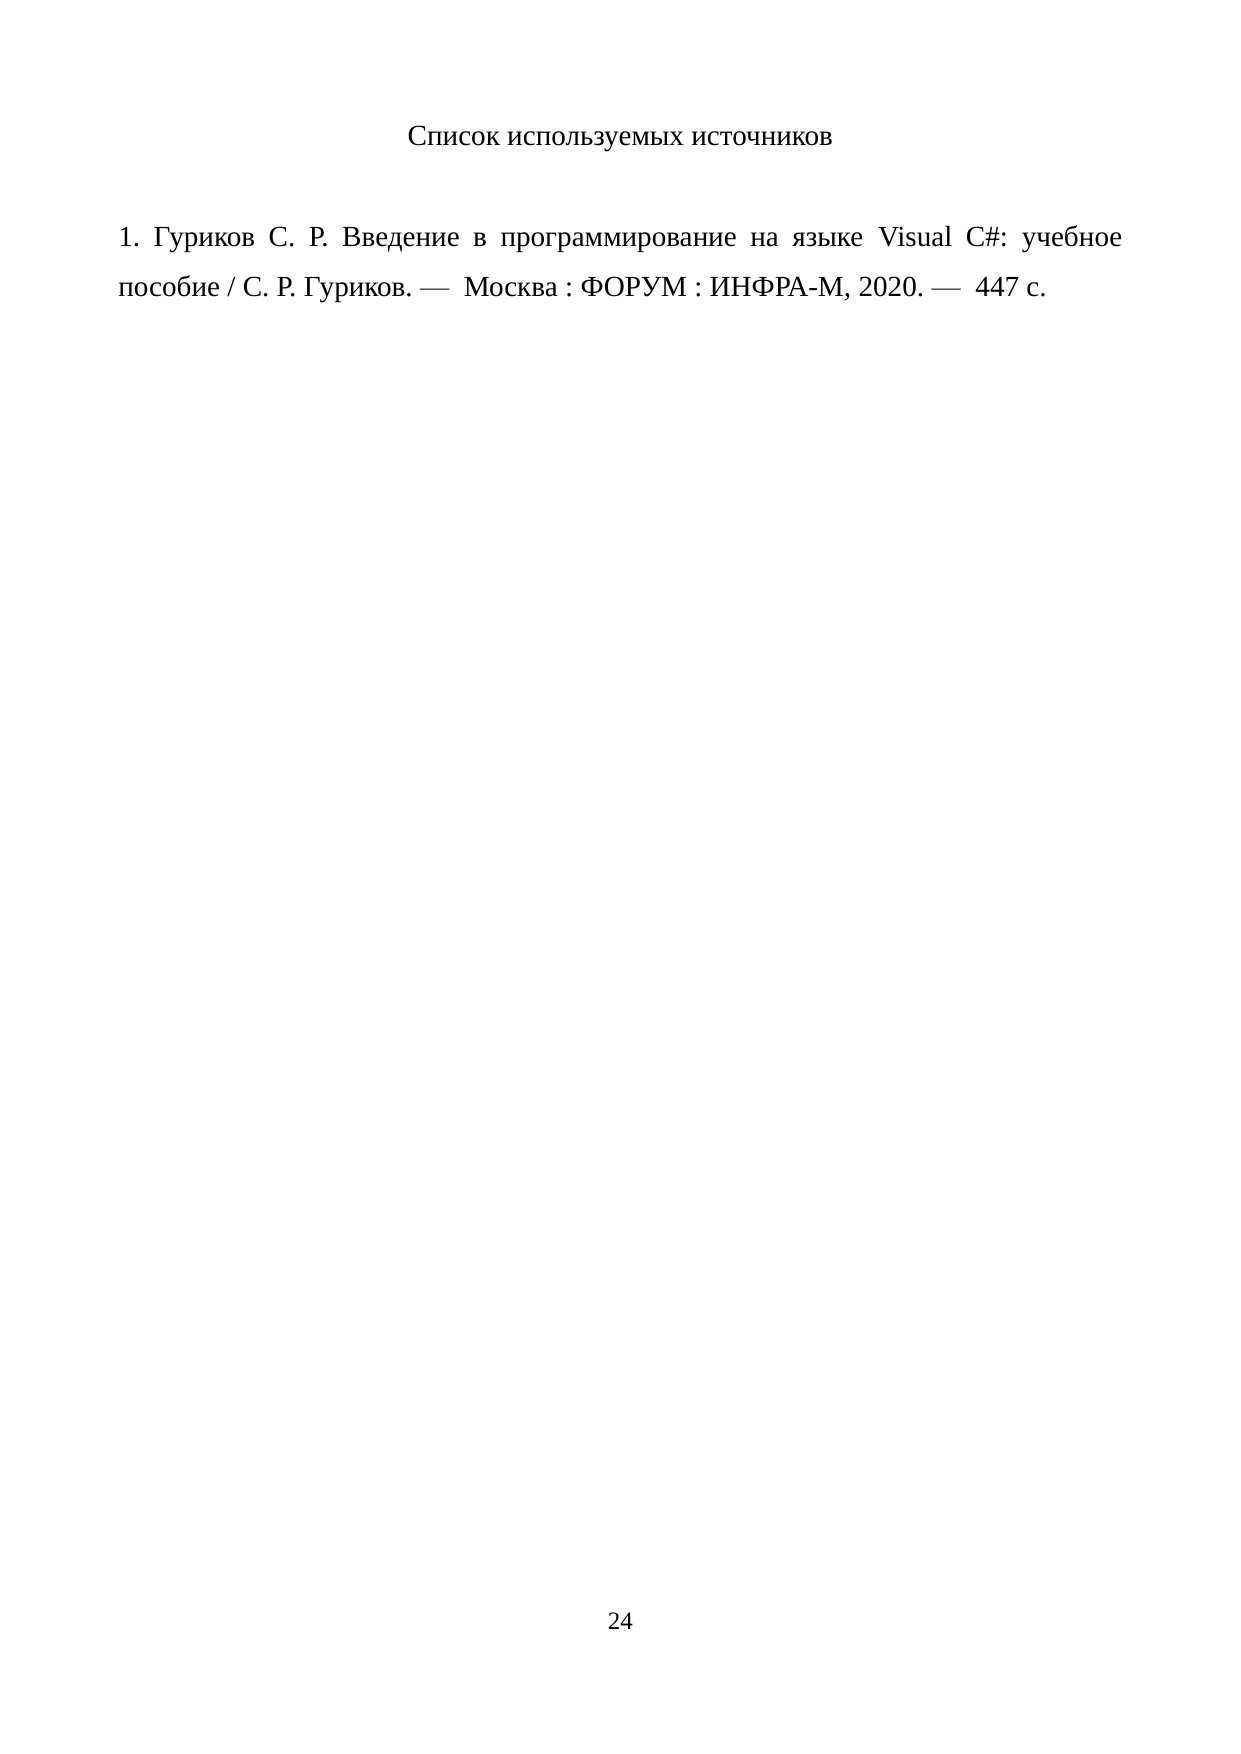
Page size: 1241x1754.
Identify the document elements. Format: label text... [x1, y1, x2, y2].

text Список используемых источников [118, 118, 1122, 152]
text 1. Гуриков С. Р. Введение в программирование на языке Visual C#: учебное пособие / С. Р. Гуриков. — Москва : ФОРУМ : ИНФРА-М, 2020. — 447 с. [118, 219, 1122, 303]
